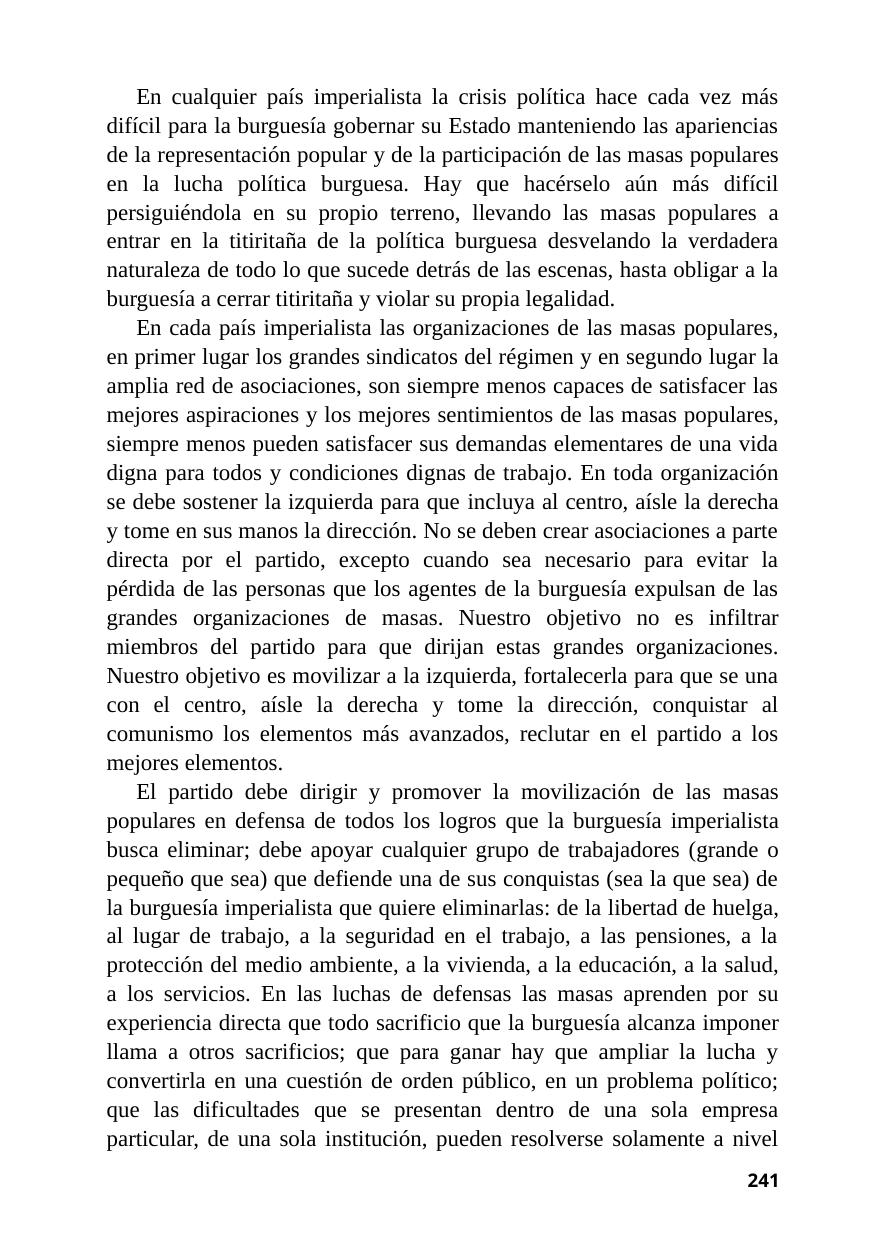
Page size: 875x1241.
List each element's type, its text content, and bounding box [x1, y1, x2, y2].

text El partido debe dirigir y promover la movilización de las masas populares en defensa de todos los logros que la burguesía imperialista busca eliminar; debe apoyar cualquier grupo de trabajadores (grande o pequeño que sea) que defiende una de sus conquistas (sea la que sea) de la burguesía imperialista que quiere eliminarlas: de la libertad de huelga, al lugar de trabajo, a la seguridad en el trabajo, a las pensiones, a la protección del medio ambiente, a la vivienda, a la educación, a la salud, a los servicios. En las luchas de defensas las masas aprenden por su experiencia directa que todo sacrificio que la burguesía alcanza imponer llama a otros sacrificios; que para ganar hay que ampliar la lucha y convertirla en una cuestión de orden público, en un problema político; que las dificultades que se presentan dentro de una sola empresa particular, de una sola institución, pueden resolverse solamente a nivel [106, 778, 779, 1152]
text En cada país imperialista las organizaciones de las masas populares, en primer lugar los grandes sindicatos del régimen y en segundo lugar la amplia red de asociaciones, son siempre menos capaces de satisfacer las mejores aspiraciones y los mejores sentimientos de las masas populares, siempre menos pueden satisfacer sus demandas elementares de una vida digna para todos y condiciones dignas de trabajo. En toda organización se debe sostener la izquierda para que incluya al centro, aísle la derecha y tome en sus manos la dirección. No se deben crear asociaciones a parte directa por el partido, excepto cuando sea necesario para evitar la pérdida de las personas que los agentes de la burguesía expulsan de las grandes organizaciones de masas. Nuestro objetivo no es infiltrar miembros del partido para que dirijan estas grandes organizaciones. Nuestro objetivo es movilizar a la izquierda, fortalecerla para que se una con el centro, aísle la derecha y tome la dirección, conquistar al comunismo los elementos más avanzados, reclutar en el partido a los mejores elementos. [106, 314, 779, 775]
text En cualquier país imperialista la crisis política hace cada vez más difícil para la burguesía gobernar su Estado manteniendo las apariencias de la representación popular y de la participación de las masas populares en la lucha política burguesa. Hay que hacérselo aún más difícil persiguiéndola en su propio terreno, llevando las masas populares a entrar en la titiritaña de la política burguesa desvelando la verdadera naturaleza de todo lo que sucede detrás de las escenas, hasta obligar a la burguesía a cerrar titiritaña y violar su propia legalidad. [106, 83, 779, 312]
